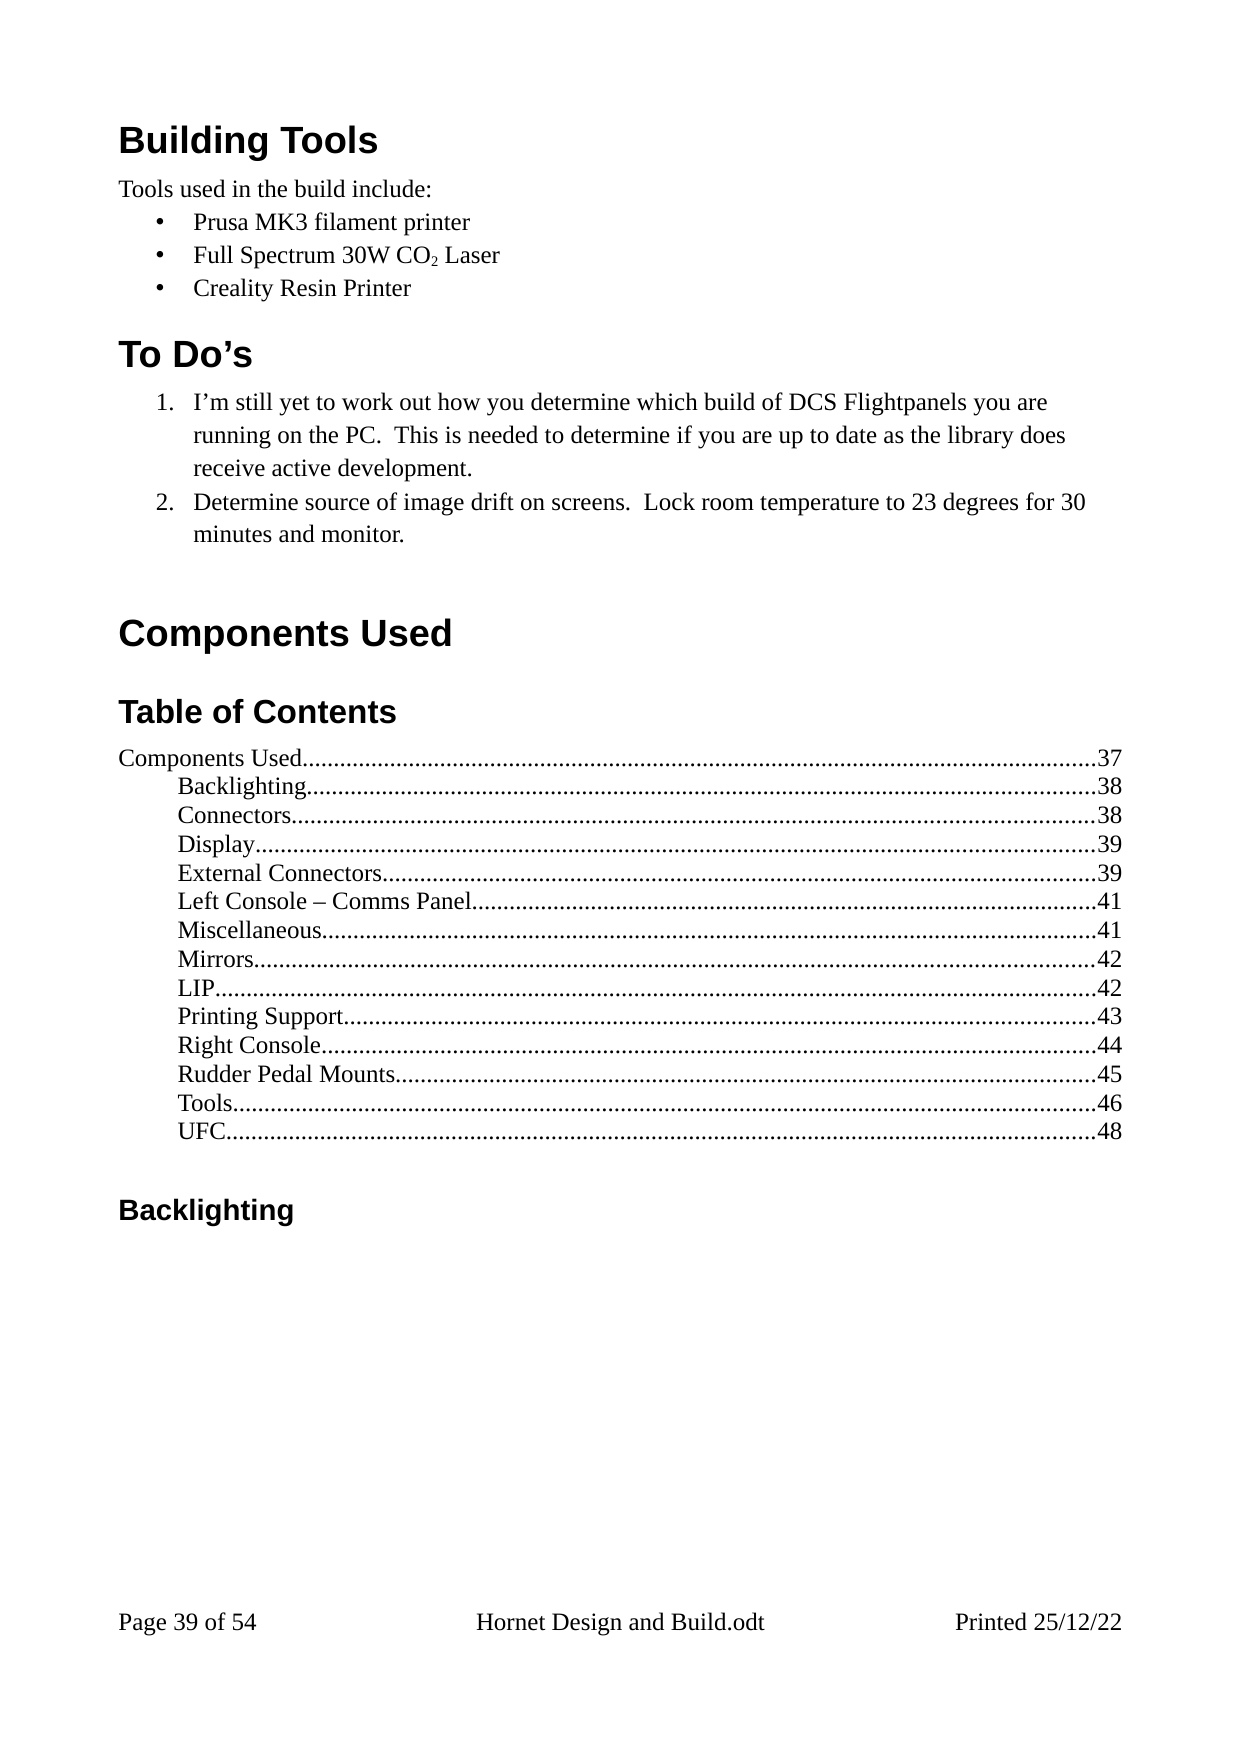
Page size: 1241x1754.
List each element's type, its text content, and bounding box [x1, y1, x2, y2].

subtitle Building Tools [118, 118, 1122, 162]
text Left Console – Comms Panel 41 [177, 886, 1122, 915]
text Tools used in the build include: [118, 174, 1122, 203]
text UFC 48 [177, 1116, 1122, 1145]
text External Connectors 39 [177, 858, 1122, 886]
text Mirrors 42 [177, 944, 1122, 973]
text Backlighting 38 [177, 771, 1122, 800]
subtitle Backlighting [118, 1193, 1122, 1227]
subtitle To Do’s [118, 331, 1122, 375]
list Creality Resin Printer [156, 273, 1122, 302]
text LIP 42 [177, 973, 1122, 1001]
list Full Spectrum 30W CO2 Laser [156, 240, 1122, 269]
text Rudder Pedal Mounts 45 [177, 1059, 1122, 1088]
text Components Used 37 [118, 743, 1122, 771]
text Tools 46 [177, 1088, 1122, 1116]
text Connectors 38 [177, 800, 1122, 829]
text Printing Support 43 [177, 1001, 1122, 1030]
subtitle Components Used [118, 611, 1122, 654]
list Determine source of image drift on screens. Lock room temperature to 23 degrees for 30 minutes and monitor. [156, 487, 1122, 548]
list I’m still yet to work out how you determine which build of DCS Flightpanels you are running on the PC. This is needed to determine if you are up to date as the library does receive active development. [156, 387, 1122, 482]
text Right Console 44 [177, 1030, 1122, 1059]
text Display 39 [177, 829, 1122, 858]
subtitle Table of Contents [118, 692, 1122, 730]
list Prusa MK3 filament printer [156, 207, 1122, 236]
text Miscellaneous 41 [177, 915, 1122, 944]
